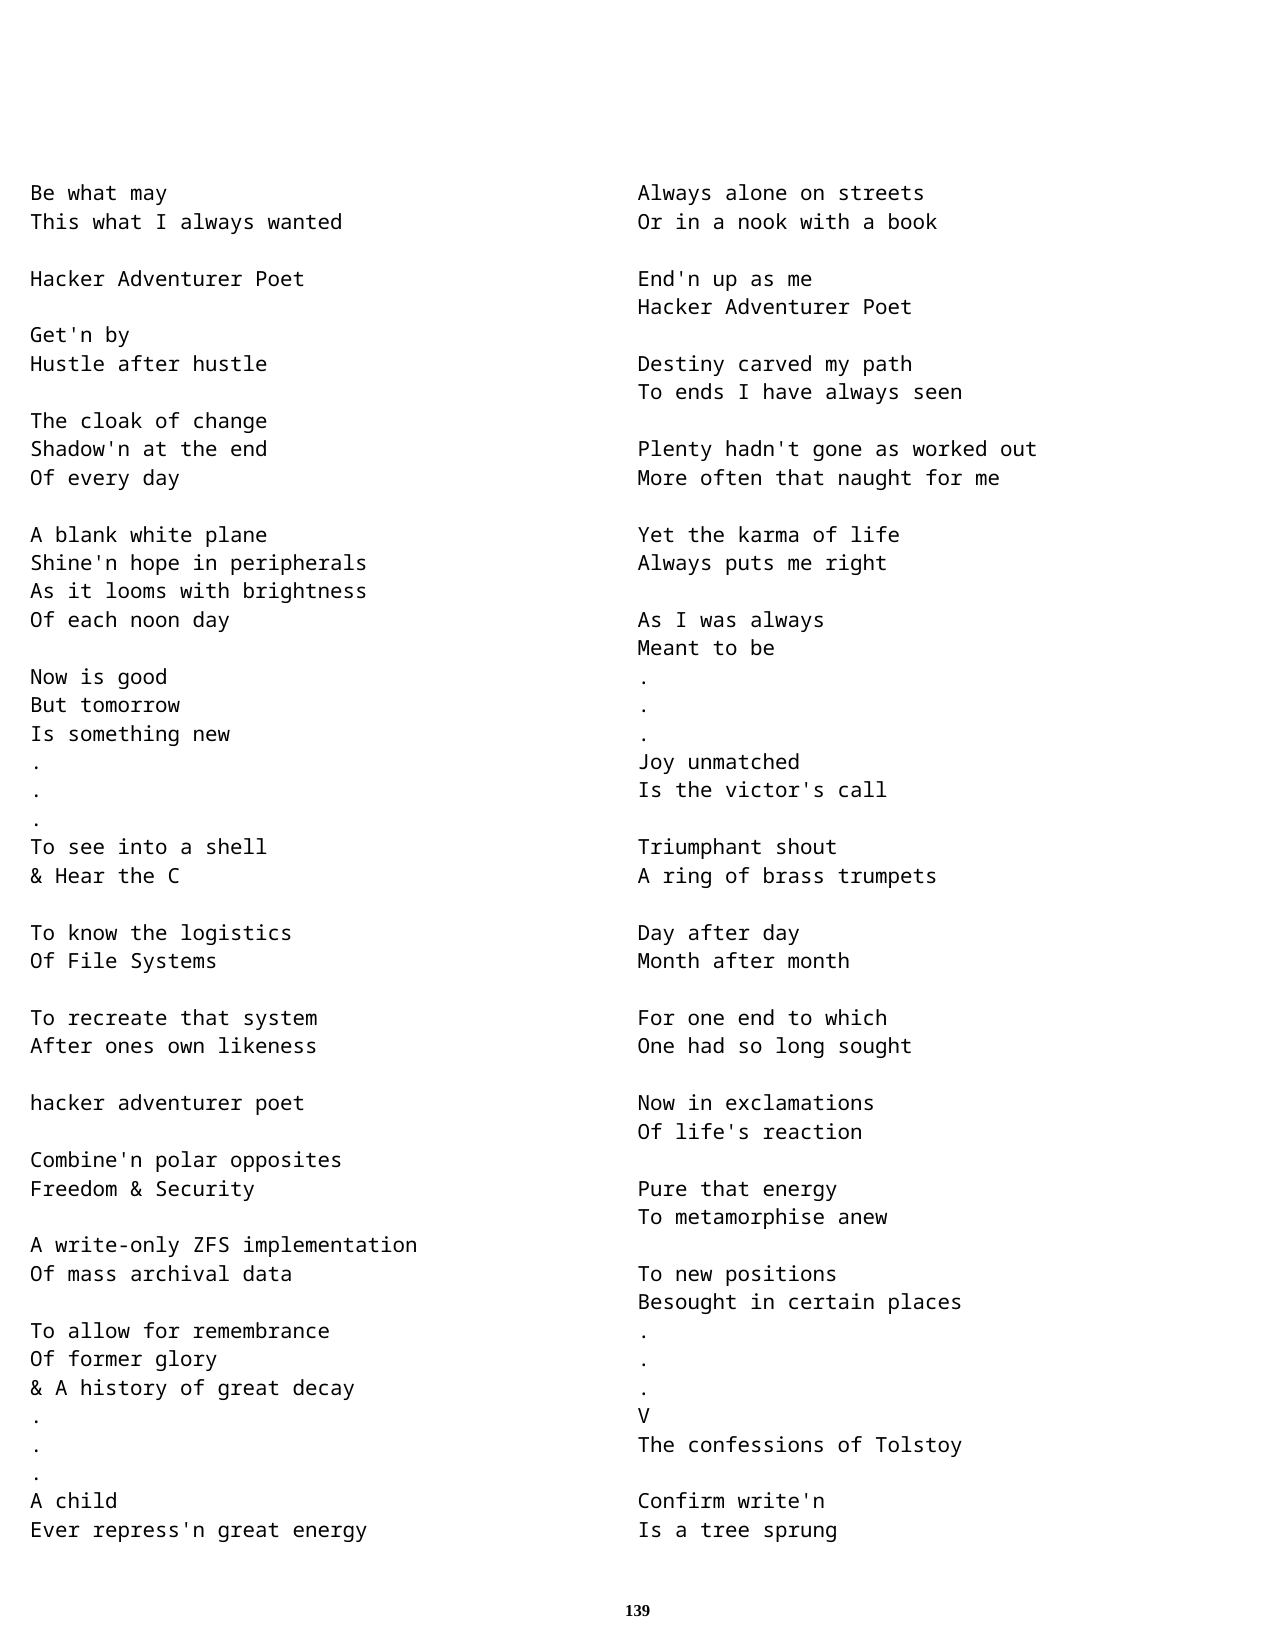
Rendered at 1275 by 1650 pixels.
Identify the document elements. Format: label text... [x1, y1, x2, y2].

text The confessions of Tolstoy [637, 1430, 1245, 1458]
text Hacker Adventurer Poet [30, 264, 637, 292]
text As I was always [637, 605, 1245, 633]
text A blank white plane [30, 520, 637, 548]
text This what I always wanted [30, 207, 637, 235]
text & Hear the C [30, 861, 637, 889]
text Shadow'n at the end [30, 434, 637, 463]
text . [637, 662, 1245, 690]
text To ends I have always seen [637, 377, 1245, 406]
text Is a tree sprung [637, 1515, 1245, 1543]
text Freedom & Security [30, 1174, 637, 1202]
text As it looms with brightness [30, 577, 637, 605]
text . [637, 1373, 1245, 1401]
text Of former glory [30, 1344, 637, 1373]
text To know the logistics [30, 918, 637, 946]
text End'n up as me [637, 264, 1245, 292]
text To metamorphise anew [637, 1202, 1245, 1231]
text Is something new [30, 719, 637, 747]
text Always puts me right [637, 548, 1245, 577]
text & A history of great decay [30, 1373, 637, 1401]
text . [637, 690, 1245, 719]
text . [637, 1344, 1245, 1373]
text To recreate that system [30, 1003, 637, 1032]
text . [30, 747, 637, 776]
text Day after day [637, 918, 1245, 946]
text After ones own likeness [30, 1032, 637, 1060]
text Hacker Adventurer Poet [637, 292, 1245, 321]
text Confirm write'n [637, 1487, 1245, 1515]
text Now is good [30, 662, 637, 690]
text For one end to which [637, 1003, 1245, 1032]
text Destiny carved my path [637, 349, 1245, 377]
text Yet the karma of life [637, 520, 1245, 548]
text A child [30, 1487, 637, 1515]
text A ring of brass trumpets [637, 861, 1245, 889]
text Be what may [30, 178, 637, 207]
text . [30, 1430, 637, 1458]
text Hustle after hustle [30, 349, 637, 377]
text Ever repress'n great energy [30, 1515, 637, 1543]
text . [637, 719, 1245, 747]
text Besought in certain places [637, 1287, 1245, 1316]
text Of mass archival data [30, 1259, 637, 1287]
text More often that naught for me [637, 463, 1245, 491]
text Always alone on streets [637, 178, 1245, 207]
text Triumphant shout [637, 832, 1245, 861]
text Of File Systems [30, 946, 637, 975]
text One had so long sought [637, 1032, 1245, 1060]
text . [30, 1458, 637, 1487]
text Joy unmatched [637, 747, 1245, 776]
text The cloak of change [30, 406, 637, 434]
text Is the victor's call [637, 776, 1245, 804]
text Plenty hadn't gone as worked out [637, 434, 1245, 463]
text Meant to be [637, 633, 1245, 662]
text To new positions [637, 1259, 1245, 1287]
text But tomorrow [30, 690, 637, 719]
text Of life's reaction [637, 1117, 1245, 1145]
text To see into a shell [30, 832, 637, 861]
text Of each noon day [30, 605, 637, 633]
text . [637, 1316, 1245, 1344]
text To allow for remembrance [30, 1316, 637, 1344]
text Now in exclamations [637, 1088, 1245, 1117]
text . [30, 776, 637, 804]
text Of every day [30, 463, 637, 491]
text Get'n by [30, 321, 637, 349]
text Pure that energy [637, 1174, 1245, 1202]
text V [637, 1401, 1245, 1430]
text A write-only ZFS implementation [30, 1231, 637, 1259]
text . [30, 1401, 637, 1430]
text Combine'n polar opposites [30, 1145, 637, 1174]
text Shine'n hope in peripherals [30, 548, 637, 577]
text . [30, 804, 637, 832]
text hacker adventurer poet [30, 1088, 637, 1117]
text Month after month [637, 946, 1245, 975]
text Or in a nook with a book [637, 207, 1245, 235]
